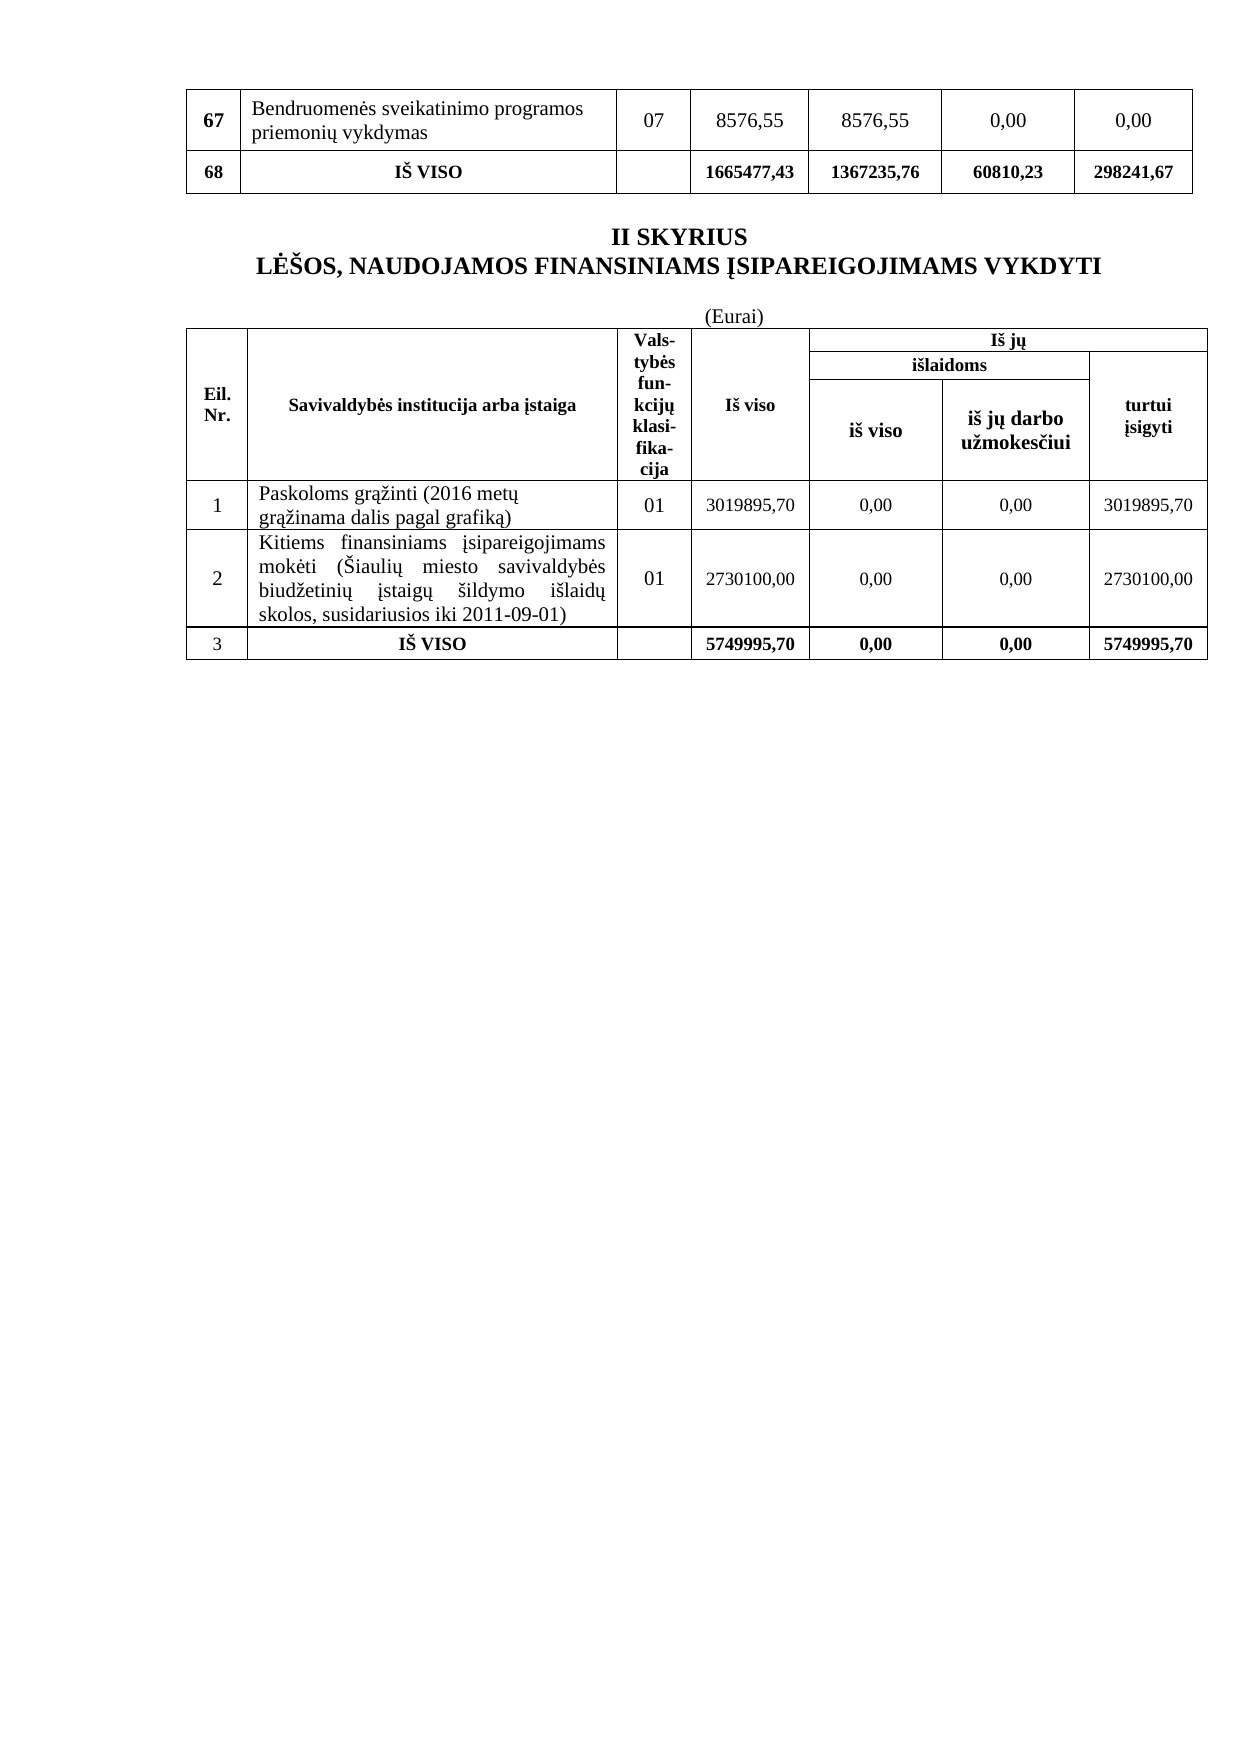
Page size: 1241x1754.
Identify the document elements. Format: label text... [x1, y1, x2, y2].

table_cell 298241,67 [1075, 151, 1192, 192]
table_cell 8576,55 [809, 90, 941, 150]
text LĖŠOS, NAUDOJAMOS FINANSINIAMS ĮSIPAREIGOJIMAMS VYKDYTI [177, 251, 1181, 280]
table_cell 01 [618, 481, 691, 529]
table_cell 0,00 [1075, 90, 1192, 150]
table_cell [618, 628, 691, 659]
table_cell 0,00 [943, 481, 1089, 529]
table_cell 0,00 [943, 530, 1089, 626]
table_cell 1367235,76 [809, 151, 941, 192]
table_cell 0,00 [942, 90, 1074, 150]
table_cell IŠ VISO [241, 151, 616, 192]
text II SKYRIUS [177, 222, 1181, 251]
table_cell 0,00 [810, 481, 942, 529]
text (Eurai) [177, 304, 1181, 328]
table_header Vals-tybės fun-kcijų klasi-fika-cija [618, 329, 691, 480]
table_cell Bendruomenės sveikatinimo programos priemonių vykdymas [241, 90, 616, 150]
table_cell 0,00 [810, 530, 942, 626]
table_cell 5749995,70 [1090, 628, 1207, 659]
table_cell 68 [187, 151, 240, 192]
table_cell iš viso [810, 380, 942, 480]
table_cell 2 [187, 530, 247, 626]
table_cell 0,00 [810, 628, 942, 659]
table_header Savivaldybės institucija arba įstaiga [248, 329, 617, 480]
table_cell 07 [617, 90, 690, 150]
table_cell IŠ VISO [248, 628, 617, 659]
table_cell 60810,23 [942, 151, 1074, 192]
table_cell 0,00 [943, 628, 1089, 659]
table_cell 1665477,43 [691, 151, 808, 192]
table_cell 2730100,00 [1090, 530, 1207, 626]
table_cell 3019895,70 [692, 481, 809, 529]
table_cell turtui įsigyti [1090, 352, 1207, 480]
table_header Eil. Nr. [187, 329, 247, 480]
table_cell 67 [187, 90, 240, 150]
table_cell 3019895,70 [1090, 481, 1207, 529]
table_cell Kitiems finansiniams įsipareigojimams mokėti (Šiaulių miesto savivaldybės biudžetinių įstaigų šildymo išlaidų skolos, susidariusios iki 2011-09-01) [248, 530, 617, 626]
table_cell 8576,55 [691, 90, 808, 150]
table_header Iš jų [810, 329, 1207, 351]
table_cell išlaidoms [810, 352, 1089, 379]
table_cell [617, 151, 690, 192]
table_cell 2730100,00 [692, 530, 809, 626]
table_cell 5749995,70 [692, 628, 809, 659]
table_cell iš jų darbo užmokesčiui [943, 380, 1089, 480]
table_cell Paskoloms grąžinti (2016 metų grąžinama dalis pagal grafiką) [248, 481, 617, 529]
table_cell 1 [187, 481, 247, 529]
table_header Iš viso [692, 329, 809, 480]
table_cell 3 [187, 628, 247, 659]
table_cell 01 [618, 530, 691, 626]
